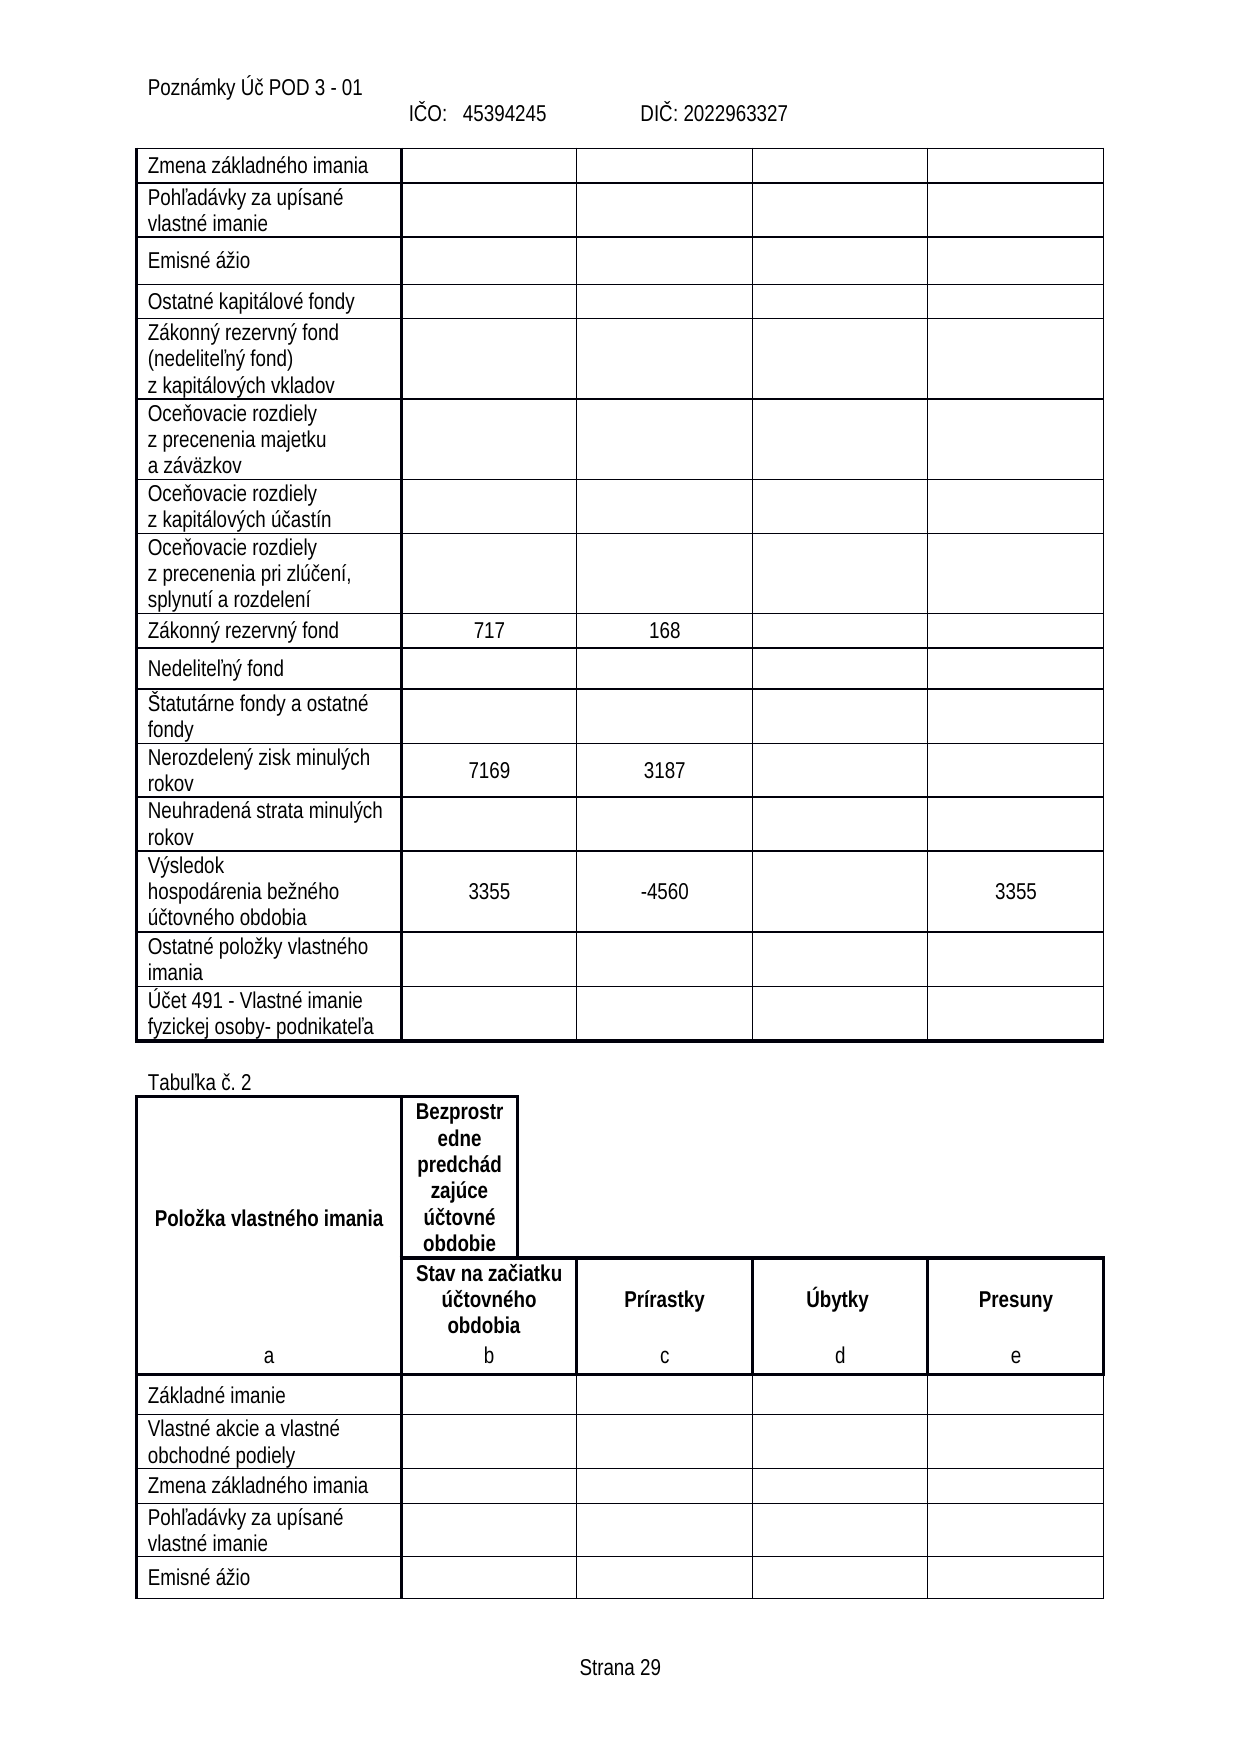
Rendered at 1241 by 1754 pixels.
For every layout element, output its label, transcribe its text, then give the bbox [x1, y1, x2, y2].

table_cell [403, 400, 576, 479]
table_cell [928, 184, 1103, 236]
table_cell [403, 238, 576, 284]
table_cell [928, 238, 1103, 284]
table_cell Pohľadávky za upísané vlastné imanie [138, 184, 400, 236]
table_cell Nerozdelený zisk minulých rokov [138, 744, 400, 796]
table_cell [577, 987, 752, 1039]
table_cell [403, 319, 576, 398]
table_cell Stav na začiatku účtovného obdobia [403, 1260, 575, 1338]
table_cell Oceňovacie rozdiely z kapitálových účastín [138, 480, 400, 532]
table_cell Zmena základného imania [138, 149, 400, 182]
table_cell [753, 1469, 927, 1502]
table_cell [928, 744, 1103, 796]
table_cell [577, 1469, 752, 1502]
table_cell 3355 [403, 852, 576, 931]
table_cell [577, 1504, 752, 1556]
table_cell [928, 1504, 1103, 1556]
table_cell [577, 933, 752, 986]
table_header Bezprostredne predchádzajúce účtovné obdobie [403, 1098, 516, 1256]
table_cell [753, 1376, 927, 1414]
table_cell [403, 1469, 576, 1502]
table_cell Emisné ážio [138, 1557, 400, 1597]
table_cell [753, 400, 927, 479]
table_cell [577, 649, 752, 688]
table_cell [577, 400, 752, 479]
table_cell [577, 1376, 752, 1414]
table_cell [928, 480, 1103, 532]
table_cell Emisné ážio [138, 238, 400, 284]
table_cell Základné imanie [138, 1376, 400, 1414]
table_cell a [138, 1339, 400, 1373]
table_cell [403, 690, 576, 743]
table_cell Vlastné akcie a vlastné obchodné podiely [138, 1415, 400, 1468]
table_cell Prírastky [578, 1260, 751, 1338]
table_cell [403, 649, 576, 688]
table_cell [753, 852, 927, 931]
table_cell [753, 1557, 927, 1597]
table_cell [753, 319, 927, 398]
table_cell [577, 480, 752, 532]
table_cell [577, 184, 752, 236]
table_cell [577, 285, 752, 318]
table_cell [403, 933, 576, 986]
table_cell [753, 649, 927, 688]
table_cell Štatutárne fondy a ostatné fondy [138, 690, 400, 743]
table_cell [753, 1415, 927, 1468]
table_cell [403, 1504, 576, 1556]
table_cell [928, 319, 1103, 398]
table_cell Neuhradená strata minulých rokov [138, 798, 400, 850]
table_cell [577, 1415, 752, 1468]
table_cell [928, 798, 1103, 850]
table_cell [403, 798, 576, 850]
table_cell [928, 933, 1103, 986]
table_cell Ostatné položky vlastného imania [138, 933, 400, 986]
table_cell [928, 400, 1103, 479]
table_cell [577, 690, 752, 743]
table_cell [753, 614, 927, 647]
table_cell -4560 [577, 852, 752, 931]
table_cell [928, 1557, 1103, 1597]
table_cell [928, 614, 1103, 647]
table_cell [753, 1504, 927, 1556]
table_cell Nedeliteľný fond [138, 649, 400, 688]
table_cell [928, 690, 1103, 743]
table_cell [577, 319, 752, 398]
table_cell Ostatné kapitálové fondy [138, 285, 400, 318]
table_cell [928, 1376, 1103, 1414]
table_cell [577, 798, 752, 850]
table_cell [577, 534, 752, 613]
table_cell [753, 184, 927, 236]
table_cell [753, 798, 927, 850]
table_cell [403, 1557, 576, 1597]
table_cell [753, 933, 927, 986]
table_cell [403, 1415, 576, 1468]
table_cell Účet 491 - Vlastné imanie fyzickej osoby- podnikateľa [138, 987, 400, 1039]
table_cell [753, 149, 927, 182]
table_cell 3355 [928, 852, 1103, 931]
table_cell [753, 690, 927, 743]
table_cell d [754, 1339, 926, 1373]
table_cell [753, 285, 927, 318]
table_cell [753, 238, 927, 284]
table_cell 168 [577, 614, 752, 647]
table_cell [753, 987, 927, 1039]
table_cell Úbytky [754, 1260, 926, 1338]
table_cell [577, 149, 752, 182]
table_cell 7169 [403, 744, 576, 796]
table_cell [928, 649, 1103, 688]
table_cell Pohľadávky za upísané vlastné imanie [138, 1504, 400, 1556]
table_cell Oceňovacie rozdiely z precenenia pri zlúčení, splynutí a rozdelení [138, 534, 400, 613]
table_cell [403, 480, 576, 532]
table_cell c [578, 1339, 751, 1373]
table_cell [403, 987, 576, 1039]
table_cell Zákonný rezervný fond [138, 614, 400, 647]
table_cell [403, 534, 576, 613]
table_cell 3187 [577, 744, 752, 796]
table_cell 717 [403, 614, 576, 647]
table_cell Výsledok hospodárenia bežného účtovného obdobia [138, 852, 400, 931]
table_cell [403, 149, 576, 182]
table_cell b [403, 1339, 575, 1373]
table_cell Zákonný rezervný fond (nedeliteľný fond) z kapitálových vkladov [138, 319, 400, 398]
table_cell Presuny [929, 1260, 1102, 1338]
table_cell [928, 1415, 1103, 1468]
table_cell [928, 987, 1103, 1039]
table_cell [403, 1376, 576, 1414]
table_cell [753, 744, 927, 796]
table_cell [403, 184, 576, 236]
table_cell Oceňovacie rozdiely z precenenia majetku a záväzkov [138, 400, 400, 479]
text Tabuľka č. 2 [148, 1069, 1092, 1095]
table_cell [928, 285, 1103, 318]
table_header Položka vlastného imania [138, 1098, 400, 1338]
table_cell [577, 238, 752, 284]
table_cell [753, 534, 927, 613]
table_cell e [929, 1339, 1102, 1373]
table_cell Zmena základného imania [138, 1469, 400, 1502]
table_cell [928, 1469, 1103, 1502]
table_cell [753, 480, 927, 532]
table_cell [928, 149, 1103, 182]
table_cell [928, 534, 1103, 613]
table_cell [403, 285, 576, 318]
table_cell [577, 1557, 752, 1597]
